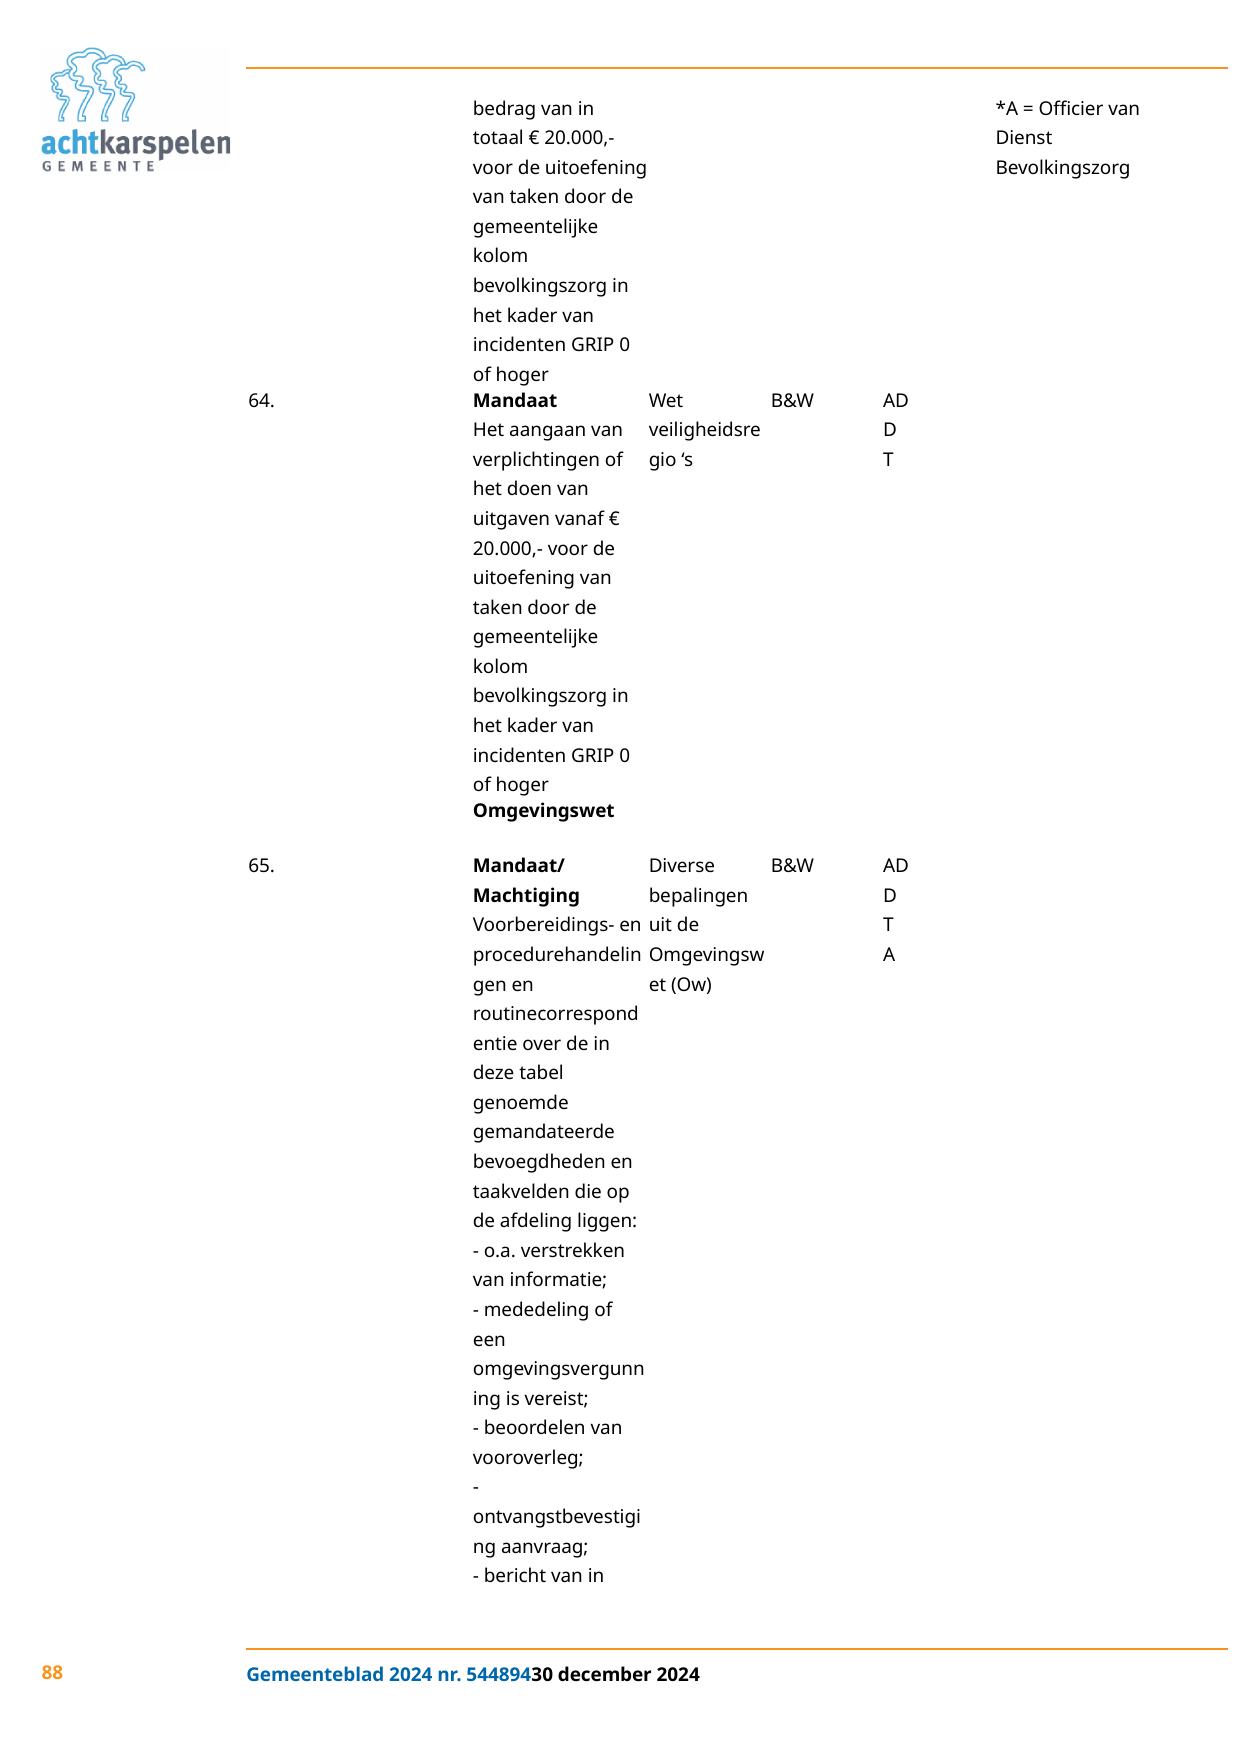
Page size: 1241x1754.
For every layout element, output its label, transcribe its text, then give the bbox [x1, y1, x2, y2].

table_cell AD D T A [883, 853, 995, 1588]
table_cell [649, 95, 771, 387]
table_cell Mandaat/Machtiging Voorbereidings- en procedurehandelingen en routinecorrespondentie over de in deze tabel genoemde gemandateerde bevoegdheden en taakvelden die op de afdeling liggen: - o.a. verstrekken van informatie; - mededeling of een omgevingsvergunning is vereist; - beoordelen van vooroverleg; - ontvangstbevestiging aanvraag; - bericht van in [473, 853, 648, 1588]
table_cell [248, 95, 473, 387]
picture [41, 47, 231, 172]
table_cell B&W [771, 853, 883, 1588]
table_cell Mandaat Het aangaan van verplichtingen of het doen van uitgaven vanaf € 20.000,- voor de uitoefening van taken door de gemeentelijke kolom bevolkingszorg in het kader van incidenten GRIP 0 of hoger [473, 387, 648, 797]
table_cell Diverse bepalingen uit de Omgevingswet (Ow) [649, 853, 771, 1588]
table_cell AD D T [883, 387, 995, 797]
table_cell 64. [248, 387, 473, 797]
table_cell *A = Officier van Dienst Bevolkingszorg [995, 95, 1152, 387]
table_cell Omgevingswet [473, 797, 1152, 852]
table_cell [883, 95, 995, 387]
table_cell bedrag van in totaal € 20.000,- voor de uitoefening van taken door de gemeentelijke kolom bevolkingszorg in het kader van incidenten GRIP 0 of hoger [473, 95, 648, 387]
table_cell 65. [248, 853, 473, 1588]
table_cell [771, 95, 883, 387]
table_cell Wet veiligheidsregio ‘s [649, 387, 771, 797]
table_cell [248, 797, 473, 852]
table_cell [995, 853, 1152, 1588]
table_cell [995, 387, 1152, 797]
table_cell B&W [771, 387, 883, 797]
